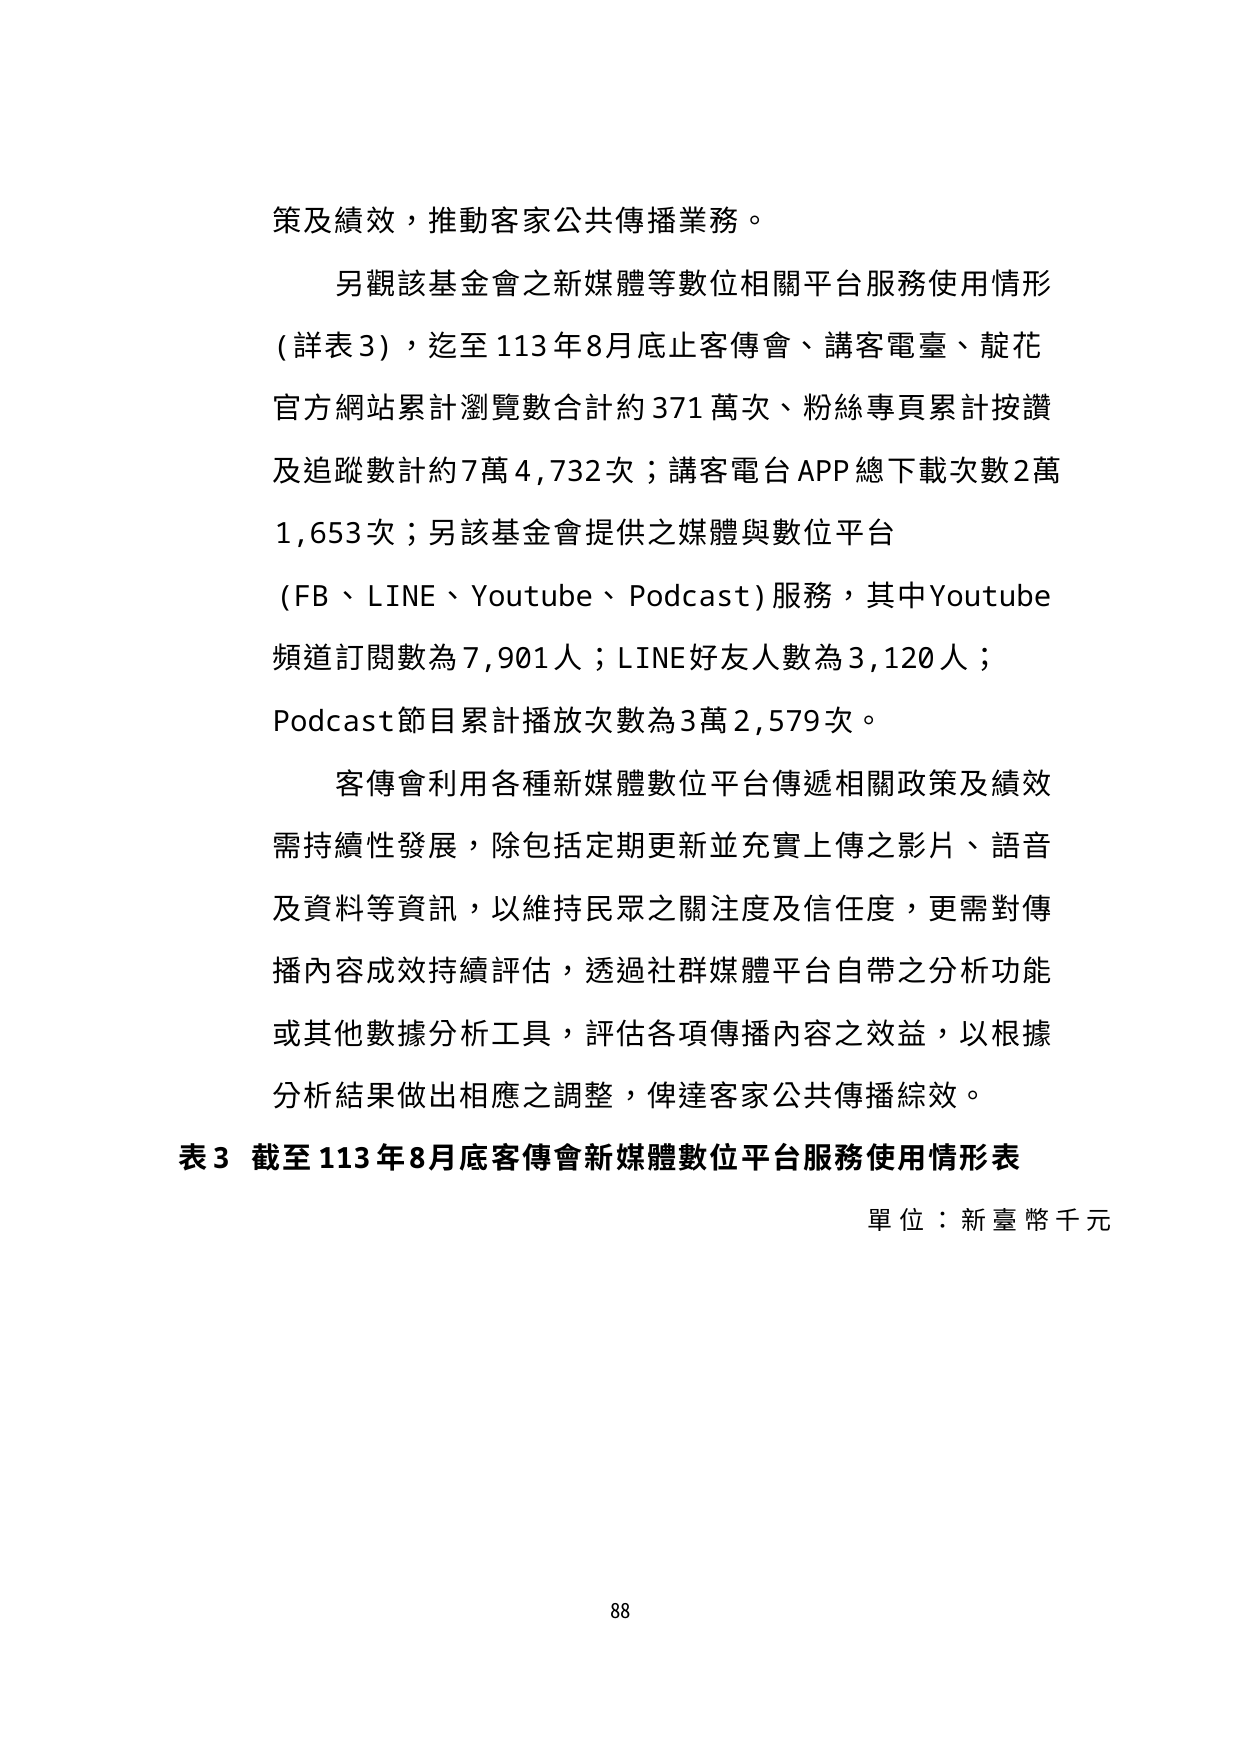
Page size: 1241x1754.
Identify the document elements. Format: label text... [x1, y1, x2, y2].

text 策及績效，推動客家公共傳播業務。 [266, 177, 1063, 240]
text 表3 截至113年8月底客傳會新媒體數位平台服務使用情形表 [127, 1115, 1128, 1177]
text 另觀該基金會之新媒體等數位相關平台服務使用情形(詳表3)，迄至113年8月底止客傳會、講客電臺、靛花官方網站累計瀏覽數合計約371萬次、粉絲專頁累計按讚及追蹤數計約7萬4,732次；講客電台APP總下載次數2萬1,653次；另該基金會提供之媒體與數位平台(FB、LINE、Youtube、Podcast)服務，其中Youtube頻道訂閱數為7,901人；LINE好友人數為3,120人；Podcast節目累計播放次數為3萬2,579次。 [266, 240, 1063, 740]
text 客傳會利用各種新媒體數位平台傳遞相關政策及績效需持續性發展，除包括定期更新並充實上傳之影片、語音及資料等資訊，以維持民眾之關注度及信任度，更需對傳播內容成效持續評估，透過社群媒體平台自帶之分析功能或其他數據分析工具，評估各項傳播內容之效益，以根據分析結果做出相應之調整，俾達客家公共傳播綜效。 [266, 740, 1063, 1115]
text 單位：新臺幣千元 [177, 1177, 1114, 1240]
